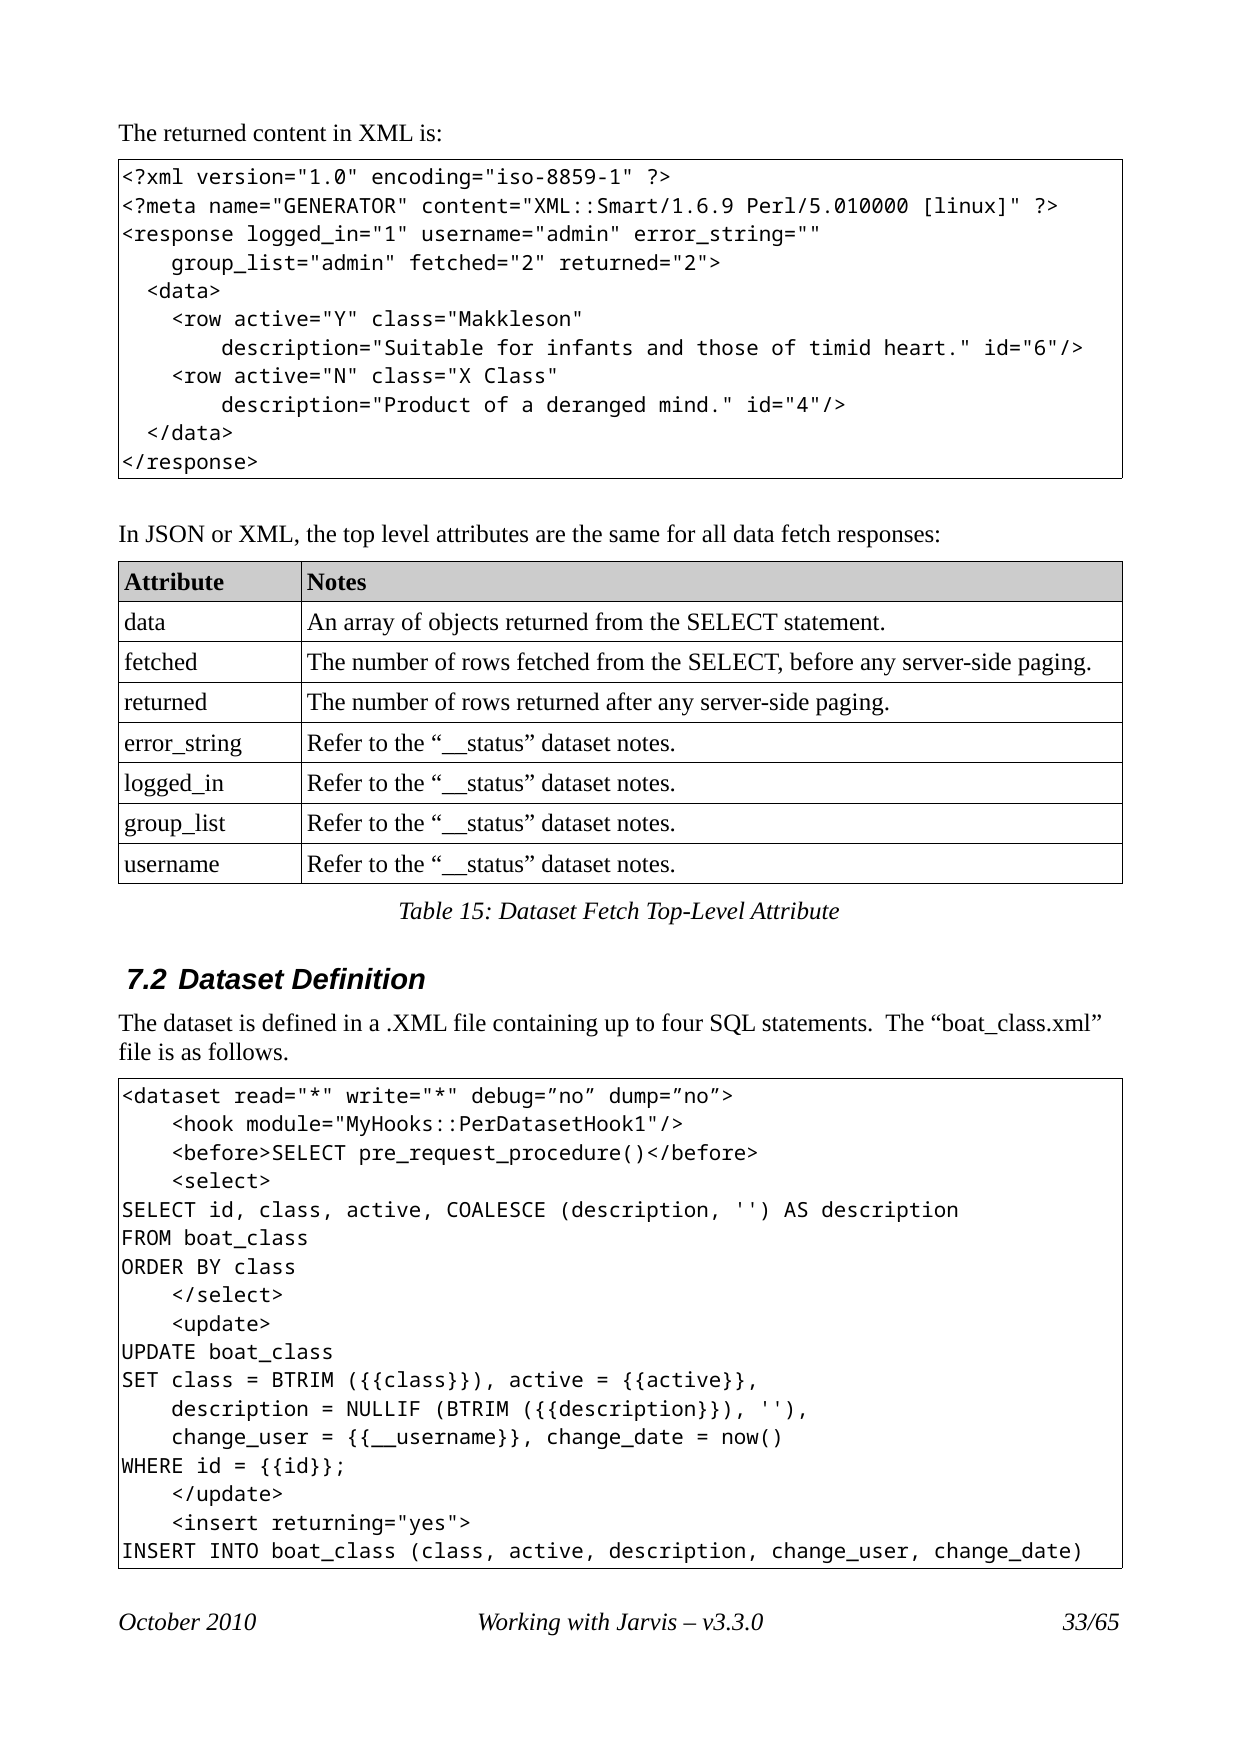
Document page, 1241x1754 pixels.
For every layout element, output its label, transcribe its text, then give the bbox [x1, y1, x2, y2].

text </data> [119, 415, 1122, 444]
text The dataset is defined in a .XML file containing up to four SQL statements. The “boat_class.xml” file is as follows. [118, 1008, 1122, 1066]
table_cell Refer to the “__status” dataset notes. [302, 804, 1122, 843]
table_cell Refer to the “__status” dataset notes. [302, 723, 1122, 762]
text description = NULLIF (BTRIM ({{description}}), ''), [119, 1391, 1122, 1419]
table_cell An array of objects returned from the SELECT statement. [302, 602, 1122, 641]
text <update> [119, 1306, 1122, 1334]
text <before>SELECT pre_request_procedure()</before> [119, 1135, 1122, 1163]
text ORDER BY class [119, 1249, 1122, 1277]
text INSERT INTO boat_class (class, active, description, change_user, change_date) [119, 1533, 1122, 1568]
text <?xml version="1.0" encoding="iso-8859-1" ?> [119, 160, 1122, 188]
table_cell Refer to the “__status” dataset notes. [302, 763, 1122, 803]
table_cell Refer to the “__status” dataset notes. [302, 844, 1122, 883]
table_cell logged_in [119, 763, 301, 803]
text <row active="N" class="X Class" [119, 358, 1122, 387]
text </select> [119, 1277, 1122, 1306]
table_cell group_list [119, 804, 301, 843]
text <response logged_in="1" username="admin" error_string="" [119, 216, 1122, 245]
table_cell username [119, 844, 301, 883]
text <row active="Y" class="Makkleson" [119, 302, 1122, 330]
subtitle Dataset Definition [118, 962, 1122, 996]
text In JSON or XML, the top level attributes are the same for all data fetch responses: [118, 519, 1122, 548]
text </update> [119, 1476, 1122, 1505]
table_cell The number of rows returned after any server-side paging. [302, 683, 1122, 722]
text <hook module="MyHooks::PerDatasetHook1"/> [119, 1107, 1122, 1135]
table_cell The number of rows fetched from the SELECT, before any server-side paging. [302, 642, 1122, 682]
text group_list="admin" fetched="2" returned="2"> [119, 245, 1122, 273]
text Table 15: Dataset Fetch Top-Level Attribute [118, 896, 1122, 924]
table_cell returned [119, 683, 301, 722]
text <select> [119, 1163, 1122, 1192]
table_cell error_string [119, 723, 301, 762]
text <insert returning="yes"> [119, 1505, 1122, 1533]
text </response> [119, 444, 1122, 478]
text <dataset read="*" write="*" debug=”no” dump=”no”> [119, 1079, 1122, 1107]
text FROM boat_class [119, 1220, 1122, 1249]
text The returned content in XML is: [118, 118, 1122, 147]
text UPDATE boat_class [119, 1334, 1122, 1362]
table_header Notes [302, 562, 1122, 601]
text <?meta name="GENERATOR" content="XML::Smart/1.6.9 Perl/5.010000 [linux]" ?> [119, 188, 1122, 216]
table_cell data [119, 602, 301, 641]
text description="Product of a deranged mind." id="4"/> [119, 387, 1122, 415]
text SET class = BTRIM ({{class}}), active = {{active}}, [119, 1362, 1122, 1391]
text <data> [119, 273, 1122, 302]
text description="Suitable for infants and those of timid heart." id="6"/> [119, 330, 1122, 358]
text change_user = {{__username}}, change_date = now() [119, 1419, 1122, 1448]
table_cell fetched [119, 642, 301, 682]
table_header Attribute [119, 562, 301, 601]
text WHERE id = {{id}}; [119, 1448, 1122, 1476]
text SELECT id, class, active, COALESCE (description, '') AS description [119, 1192, 1122, 1220]
